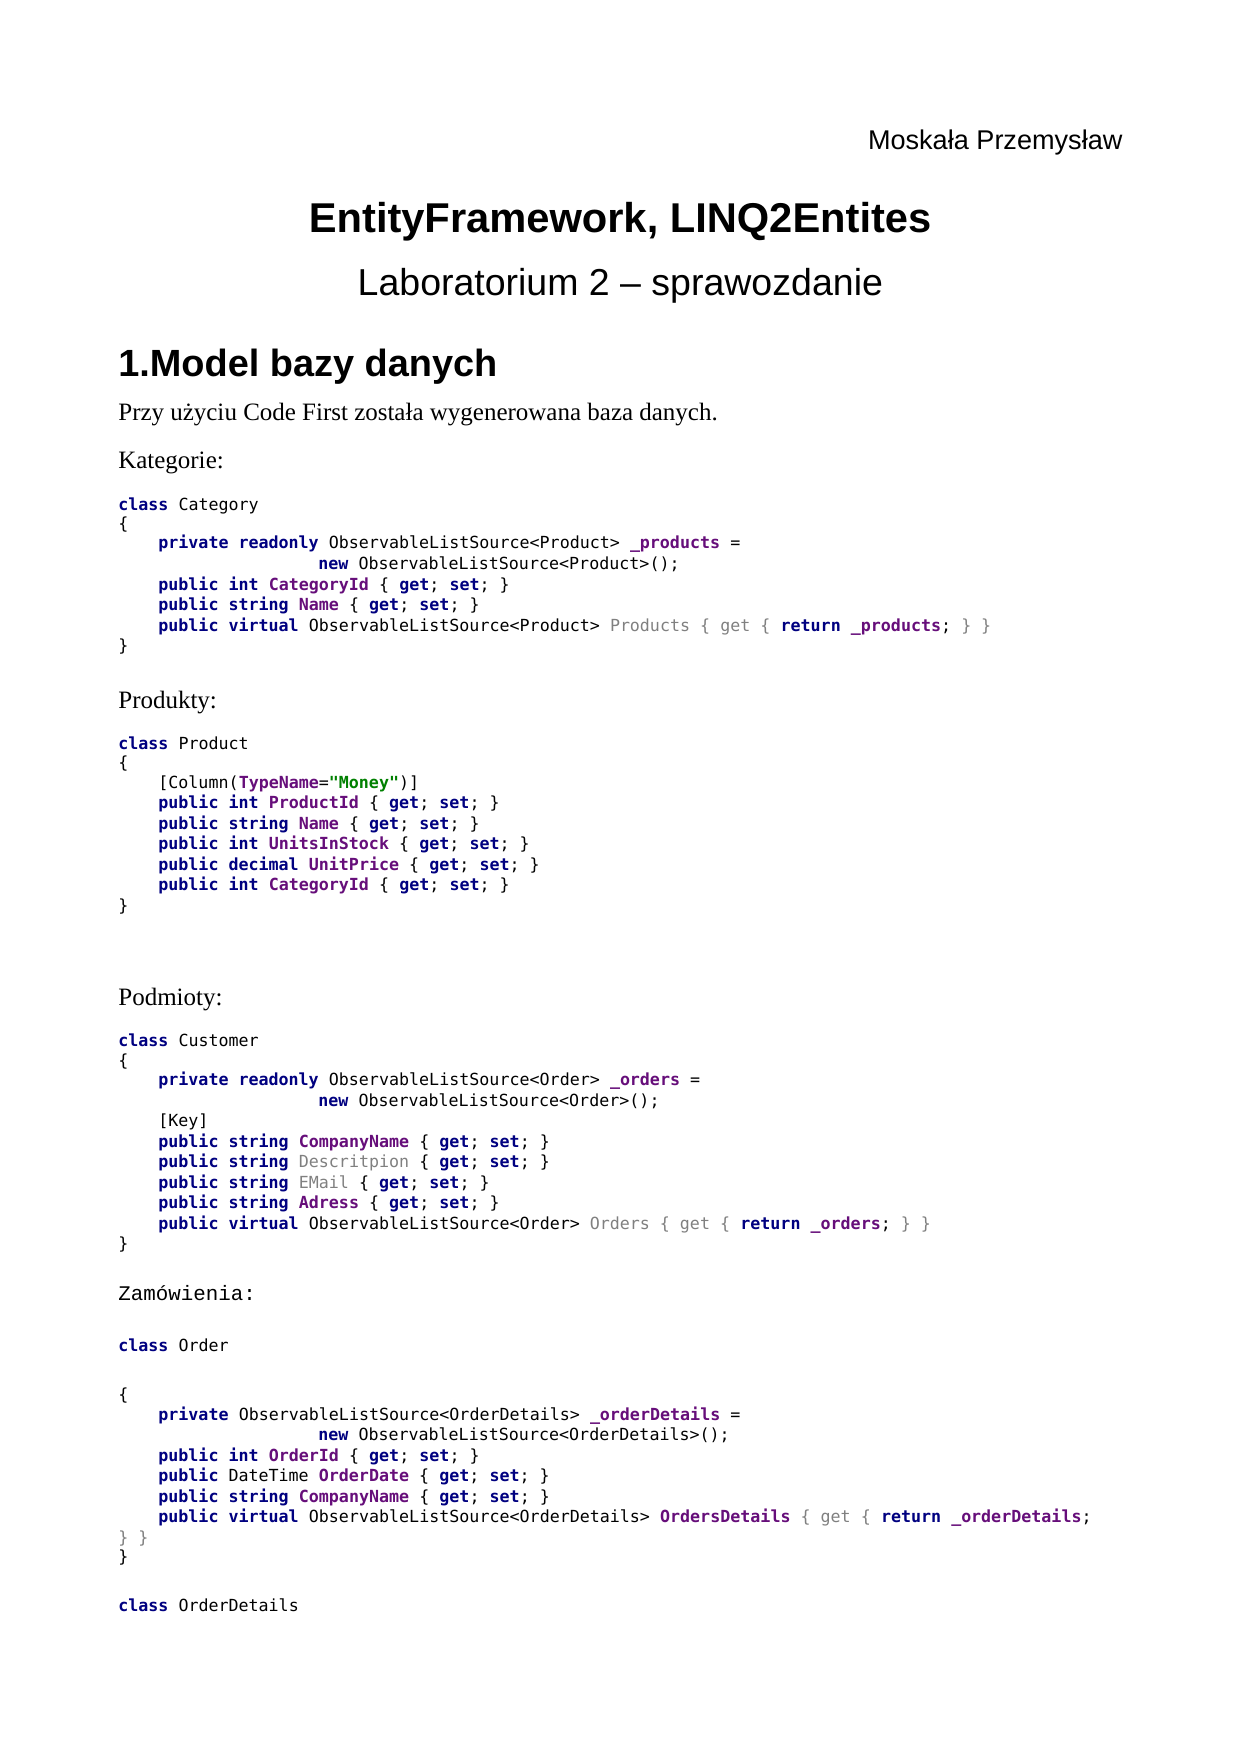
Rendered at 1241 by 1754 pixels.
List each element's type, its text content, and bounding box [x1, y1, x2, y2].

text public string Name { get; set; } [118, 595, 1122, 616]
text public int CategoryId { get; set; } [118, 875, 1122, 896]
text class Order [118, 1336, 1122, 1356]
text public string Descritpion { get; set; } [118, 1152, 1122, 1173]
text private readonly ObservableListSource<Order> _orders = [118, 1070, 1122, 1091]
subtitle Laboratorium 2 – sprawozdanie [118, 260, 1122, 303]
text class Category [118, 495, 1122, 514]
text public string EMail { get; set; } [118, 1173, 1122, 1193]
text public string CompanyName { get; set; } [118, 1486, 1122, 1507]
text new ObservableListSource<OrderDetails>(); [118, 1425, 1122, 1445]
text new ObservableListSource<Product>(); [118, 554, 1122, 574]
text private readonly ObservableListSource<Product> _products = [118, 533, 1122, 554]
text public virtual ObservableListSource<OrderDetails> OrdersDetails { get { return _orderDetails; } } [118, 1507, 1122, 1547]
text public virtual ObservableListSource<Order> Orders { get { return _orders; } } [118, 1214, 1122, 1234]
text public int ProductId { get; set; } [118, 793, 1122, 814]
text public virtual ObservableListSource<Product> Products { get { return _products; } } [118, 616, 1122, 636]
text Zamówienia: [118, 1283, 1122, 1307]
text public int UnitsInStock { get; set; } [118, 834, 1122, 855]
text public string Adress { get; set; } [118, 1193, 1122, 1214]
text { [118, 1385, 1122, 1404]
text Przy użyciu Code First została wygenerowana baza danych. [118, 397, 1122, 425]
text public int OrderId { get; set; } [118, 1445, 1122, 1466]
text public decimal UnitPrice { get; set; } [118, 855, 1122, 875]
text { [118, 514, 1122, 533]
text Podmioty: [118, 982, 1122, 1011]
text Produkty: [118, 685, 1122, 714]
title EntityFramework, LINQ2Entites [118, 193, 1122, 241]
text public string CompanyName { get; set; } [118, 1132, 1122, 1152]
text class Product [118, 734, 1122, 753]
text { [118, 1051, 1122, 1070]
text [Key] [118, 1111, 1122, 1132]
text Kategorie: [118, 446, 1122, 474]
text public DateTime OrderDate { get; set; } [118, 1466, 1122, 1486]
text } [118, 1234, 1122, 1253]
text [Column(TypeName="Money")] [118, 773, 1122, 793]
text class OrderDetails [118, 1596, 1122, 1615]
text public int CategoryId { get; set; } [118, 574, 1122, 595]
text new ObservableListSource<Order>(); [118, 1091, 1122, 1111]
text } [118, 896, 1122, 915]
text public string Name { get; set; } [118, 814, 1122, 834]
text { [118, 753, 1122, 773]
subtitle Moskała Przemysław [118, 124, 1122, 156]
text class Customer [118, 1031, 1122, 1051]
subtitle 1.Model bazy danych [118, 340, 1122, 384]
text } [118, 636, 1122, 655]
text private ObservableListSource<OrderDetails> _orderDetails = [118, 1404, 1122, 1425]
text } [118, 1547, 1122, 1566]
